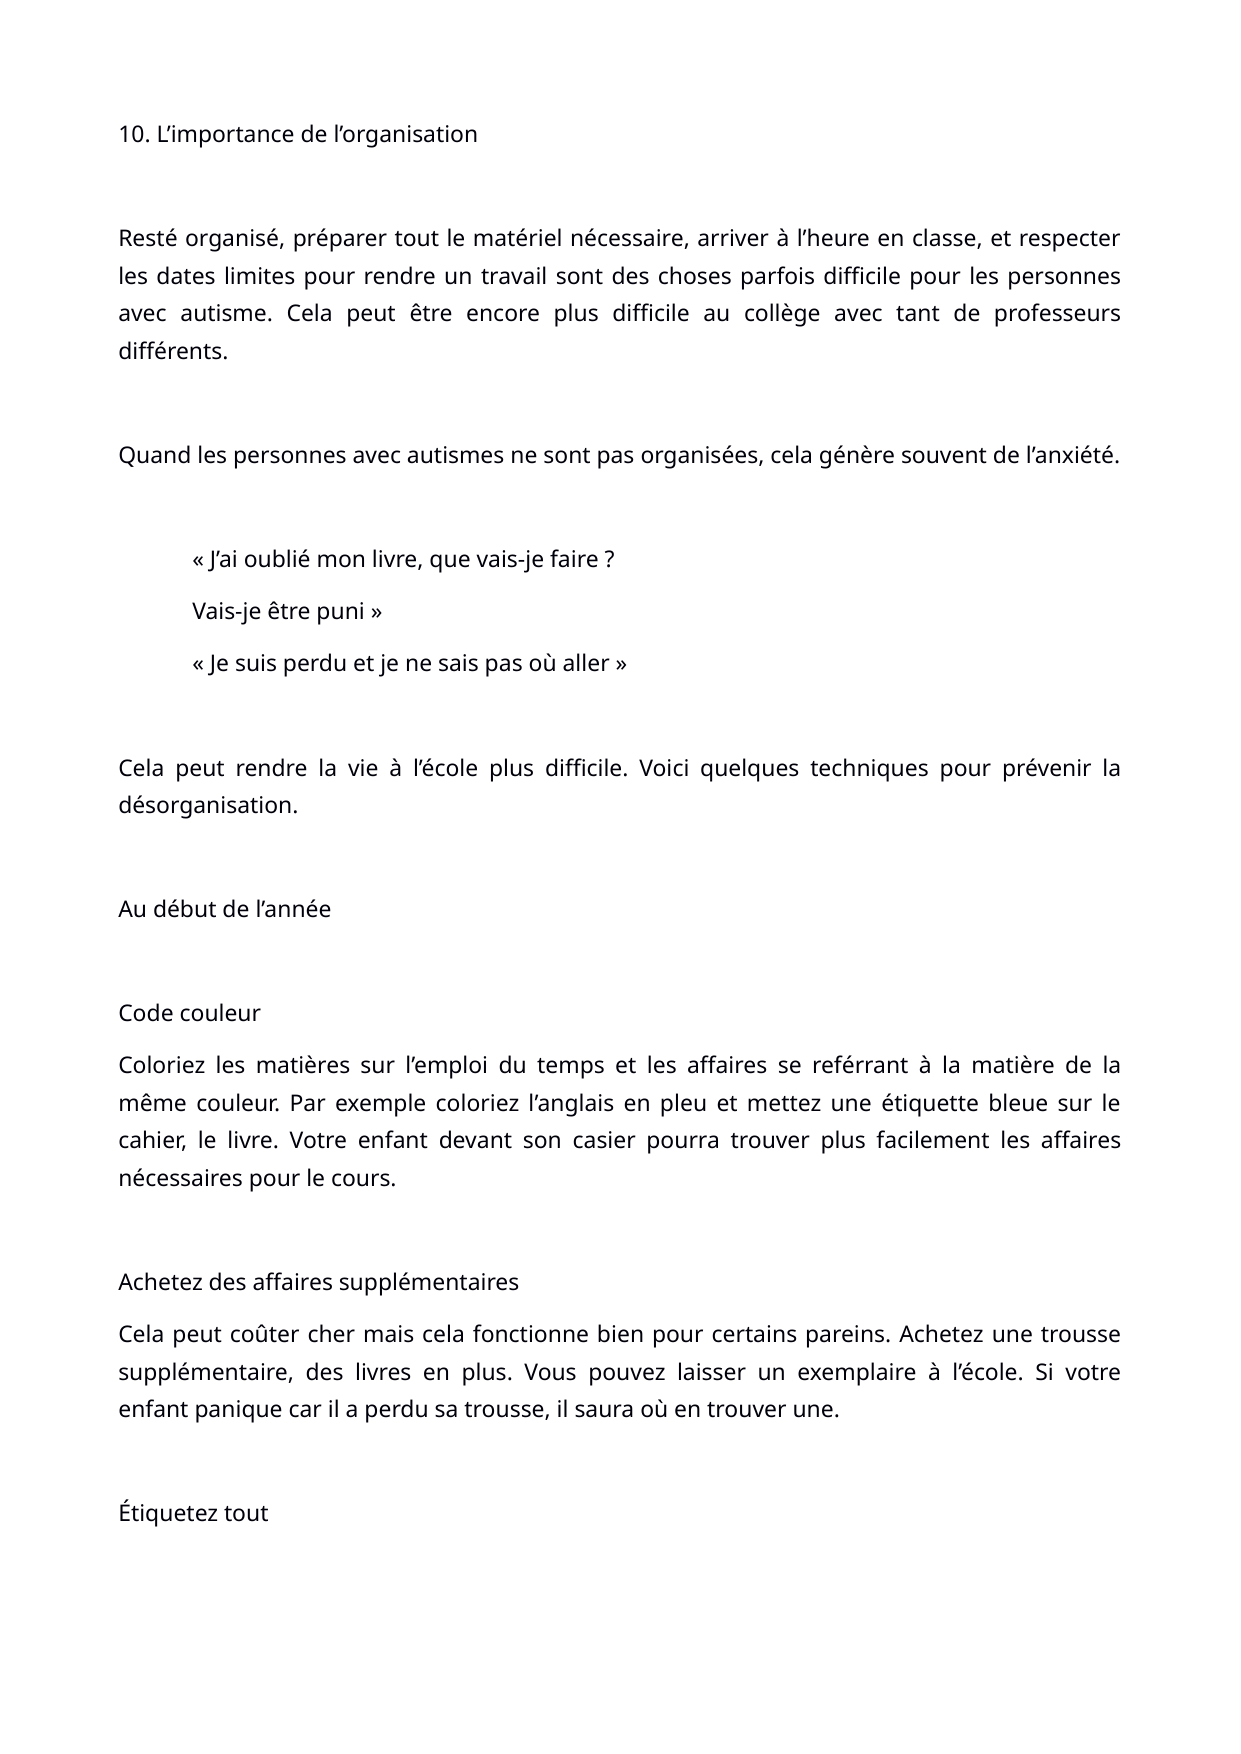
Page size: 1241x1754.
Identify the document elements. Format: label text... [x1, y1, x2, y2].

text Cela peut rendre la vie à l’école plus difficile. Voici quelques techniques pour prévenir la désorganisation. [118, 751, 1122, 820]
text 10. L’importance de l’organisation [118, 118, 1122, 149]
text Code couleur [118, 997, 1122, 1028]
text « J’ai oublié mon livre, que vais-je faire ? [192, 543, 1122, 574]
text Resté organisé, préparer tout le matériel nécessaire, arriver à l’heure en classe, et respecter les dates limites pour rendre un travail sont des choses parfois difficile pour les personnes avec autisme. Cela peut être encore plus difficile au collège avec tant de professeurs différents. [118, 222, 1122, 366]
text Cela peut coûter cher mais cela fonctionne bien pour certains pareins. Achetez une trousse supplémentaire, des livres en plus. Vous pouvez laisser un exemplaire à l’école. Si votre enfant panique car il a perdu sa trousse, il saura où en trouver une. [118, 1318, 1122, 1424]
text « Je suis perdu et je ne sais pas où aller » [192, 647, 1122, 678]
text Achetez des affaires supplémentaires [118, 1266, 1122, 1297]
text Au début de l’année [118, 893, 1122, 924]
text Étiquetez tout [118, 1497, 1122, 1528]
text Coloriez les matières sur l’emploi du temps et les affaires se reférrant à la matière de la même couleur. Par exemple coloriez l’anglais en pleu et mettez une étiquette bleue sur le cahier, le livre. Votre enfant devant son casier pourra trouver plus facilement les affaires nécessaires pour le cours. [118, 1049, 1122, 1193]
text Vais-je être puni » [192, 595, 1122, 626]
text Quand les personnes avec autismes ne sont pas organisées, cela génère souvent de l’anxiété. [118, 439, 1122, 470]
